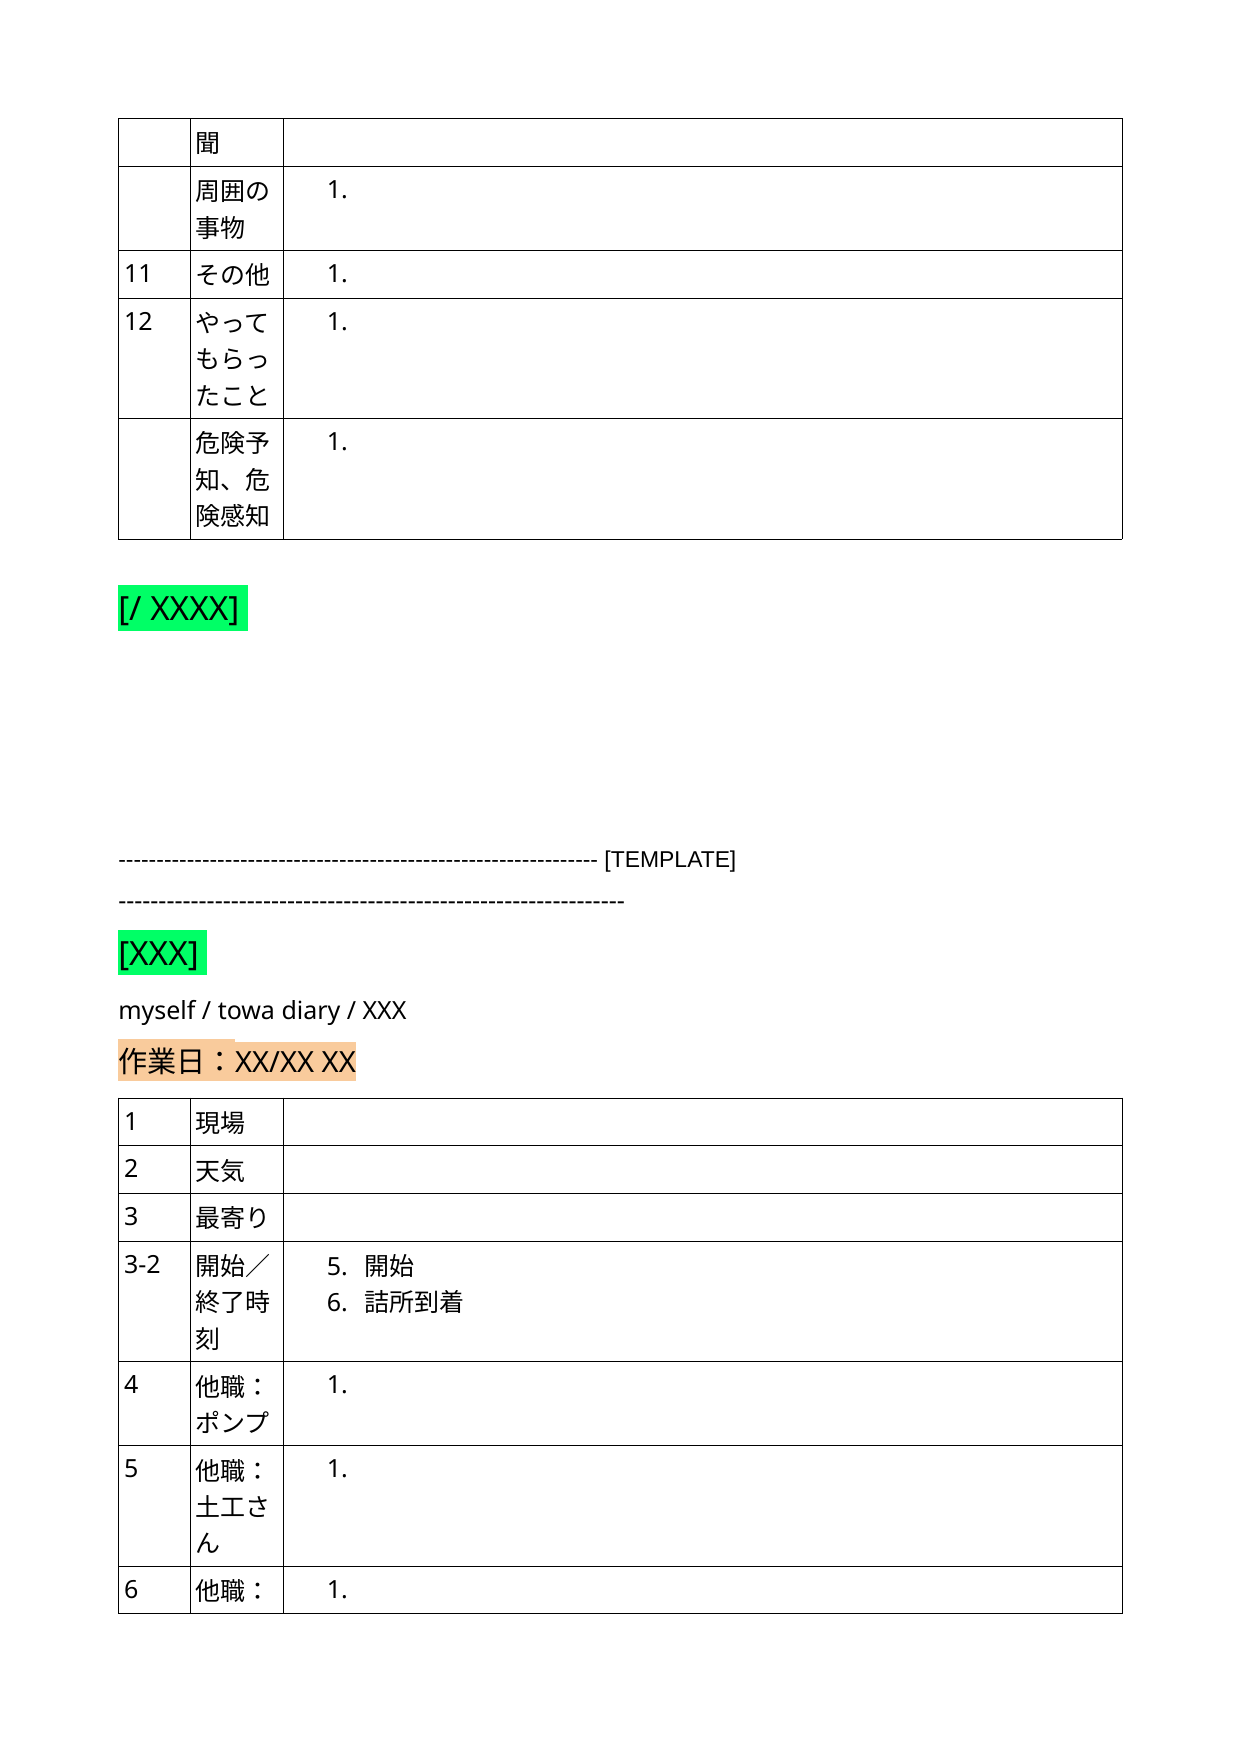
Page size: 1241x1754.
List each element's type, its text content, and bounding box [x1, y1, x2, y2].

table_cell [284, 1146, 1122, 1193]
table_cell [284, 1194, 1122, 1241]
table_cell [284, 1362, 1122, 1445]
table_cell 開始 詰所到着 [284, 1242, 1122, 1361]
table_cell 他職：土工さん [191, 1446, 283, 1566]
table_cell [284, 119, 1122, 166]
table_cell 12 [119, 299, 190, 418]
table_cell [119, 419, 190, 538]
table_cell 3 [119, 1194, 190, 1241]
table_header [284, 1099, 1122, 1145]
table_cell 天気 [191, 1146, 283, 1193]
table_cell 他職：ポンプ [191, 1362, 283, 1445]
text myself / towa diary / XXX [118, 992, 1122, 1026]
table_cell [119, 167, 190, 250]
table_cell 周囲の事物 [191, 167, 283, 250]
table_cell 5 [119, 1446, 190, 1566]
text [XXX] [118, 930, 1122, 975]
table_cell [284, 1567, 1122, 1613]
text 作業日：XX/XX XX [118, 1039, 1122, 1081]
table_cell [284, 299, 1122, 418]
table_cell その他 [191, 251, 283, 298]
table_cell 危険予知、危険感知 [191, 419, 283, 538]
table_cell 11 [119, 251, 190, 298]
text [/ XXXX] [118, 585, 1122, 631]
text --------------------------------------------------------------- [118, 883, 1122, 917]
table_cell 3-2 [119, 1242, 190, 1361]
text --------------------------------------------------------------- [TEMPLATE] [118, 846, 1122, 873]
table_cell 開始／終了時刻 [191, 1242, 283, 1361]
table_header 現場 [191, 1099, 283, 1145]
table_cell [119, 119, 190, 166]
table_cell やってもらったこと [191, 299, 283, 418]
table_cell [284, 1446, 1122, 1566]
table_cell 他職： [191, 1567, 283, 1613]
table_cell 最寄り [191, 1194, 283, 1241]
table_cell [284, 167, 1122, 250]
table_cell 4 [119, 1362, 190, 1445]
table_cell [284, 419, 1122, 538]
table_cell 6 [119, 1567, 190, 1613]
table_cell [284, 251, 1122, 298]
table_cell 聞 [191, 119, 283, 166]
table_cell 2 [119, 1146, 190, 1193]
table_header 1 [119, 1099, 190, 1145]
